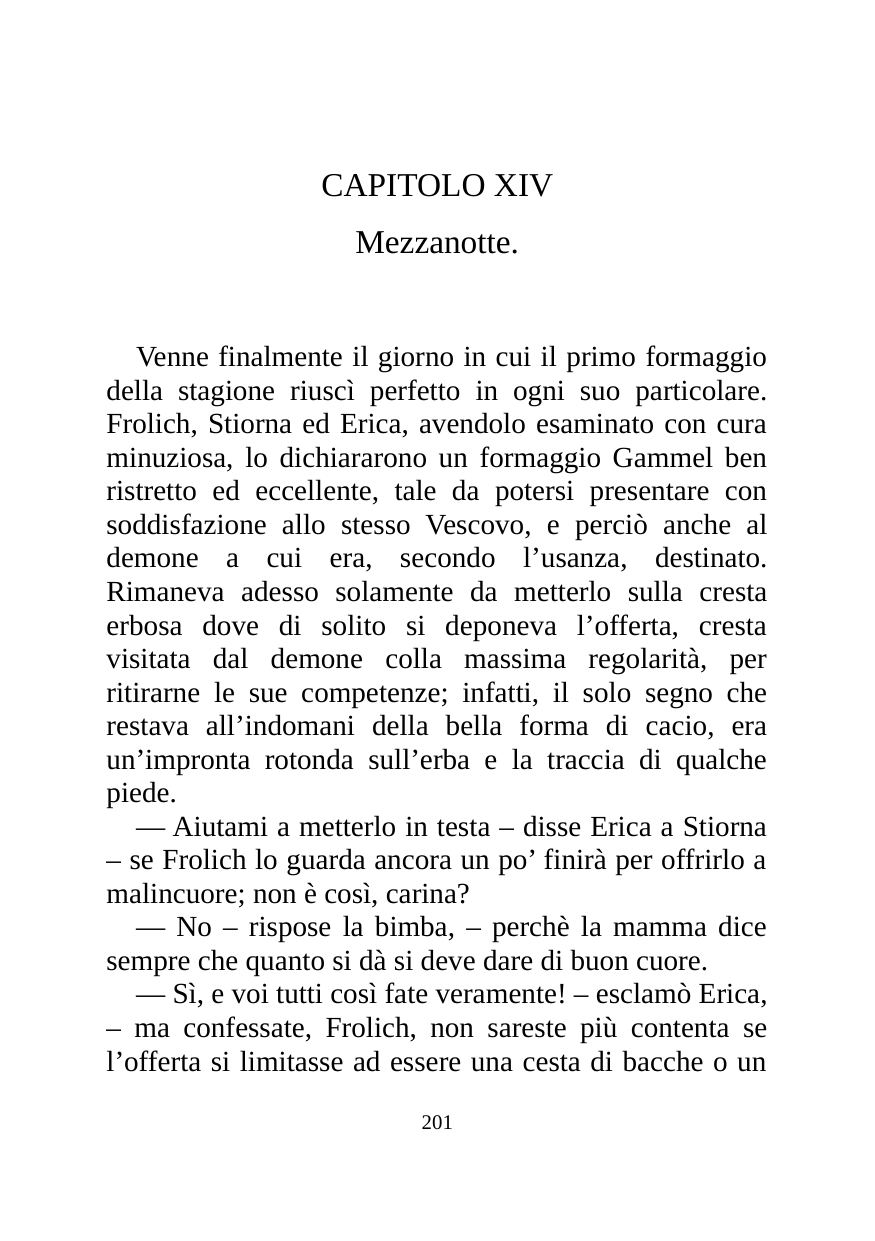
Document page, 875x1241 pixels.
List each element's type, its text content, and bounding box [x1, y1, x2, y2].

text — Aiutami a metterlo in testa – disse Erica a Stiorna – se Frolich lo guarda ancora un po’ finirà per offrirlo a malincuore; non è così, carina? [106, 809, 768, 909]
text — No – rispose la bimba, – perchè la mamma dice sempre che quanto si dà si deve dare di buon cuore. [106, 909, 768, 977]
text — Sì, e voi tutti così fate veramente! – esclamò Erica, – ma confessate, Frolich, non sareste più contenta se l’offerta si limitasse ad essere una cesta di bacche o un [106, 977, 768, 1077]
text Venne finalmente il giorno in cui il primo formaggio della stagione riuscì perfetto in ogni suo particolare. Frolich, Stiorna ed Erica, avendolo esaminato con cura minuziosa, lo dichiararono un formaggio Gammel ben ristretto ed eccellente, tale da potersi presentare con soddisfazione allo stesso Vescovo, e perciò anche al demone a cui era, secondo l’usanza, destinato. Rimaneva adesso solamente da metterlo sulla cresta erbosa dove di solito si deponeva l’offerta, cresta visitata dal demone colla massima regolarità, per ritirarne le sue competenze; infatti, il solo segno che restava all’indomani della bella forma di cacio, era un’impronta rotonda sull’erba e la traccia di qualche piede. [106, 339, 768, 809]
subtitle CAPITOLO XIV Mezzanotte. [106, 165, 768, 261]
